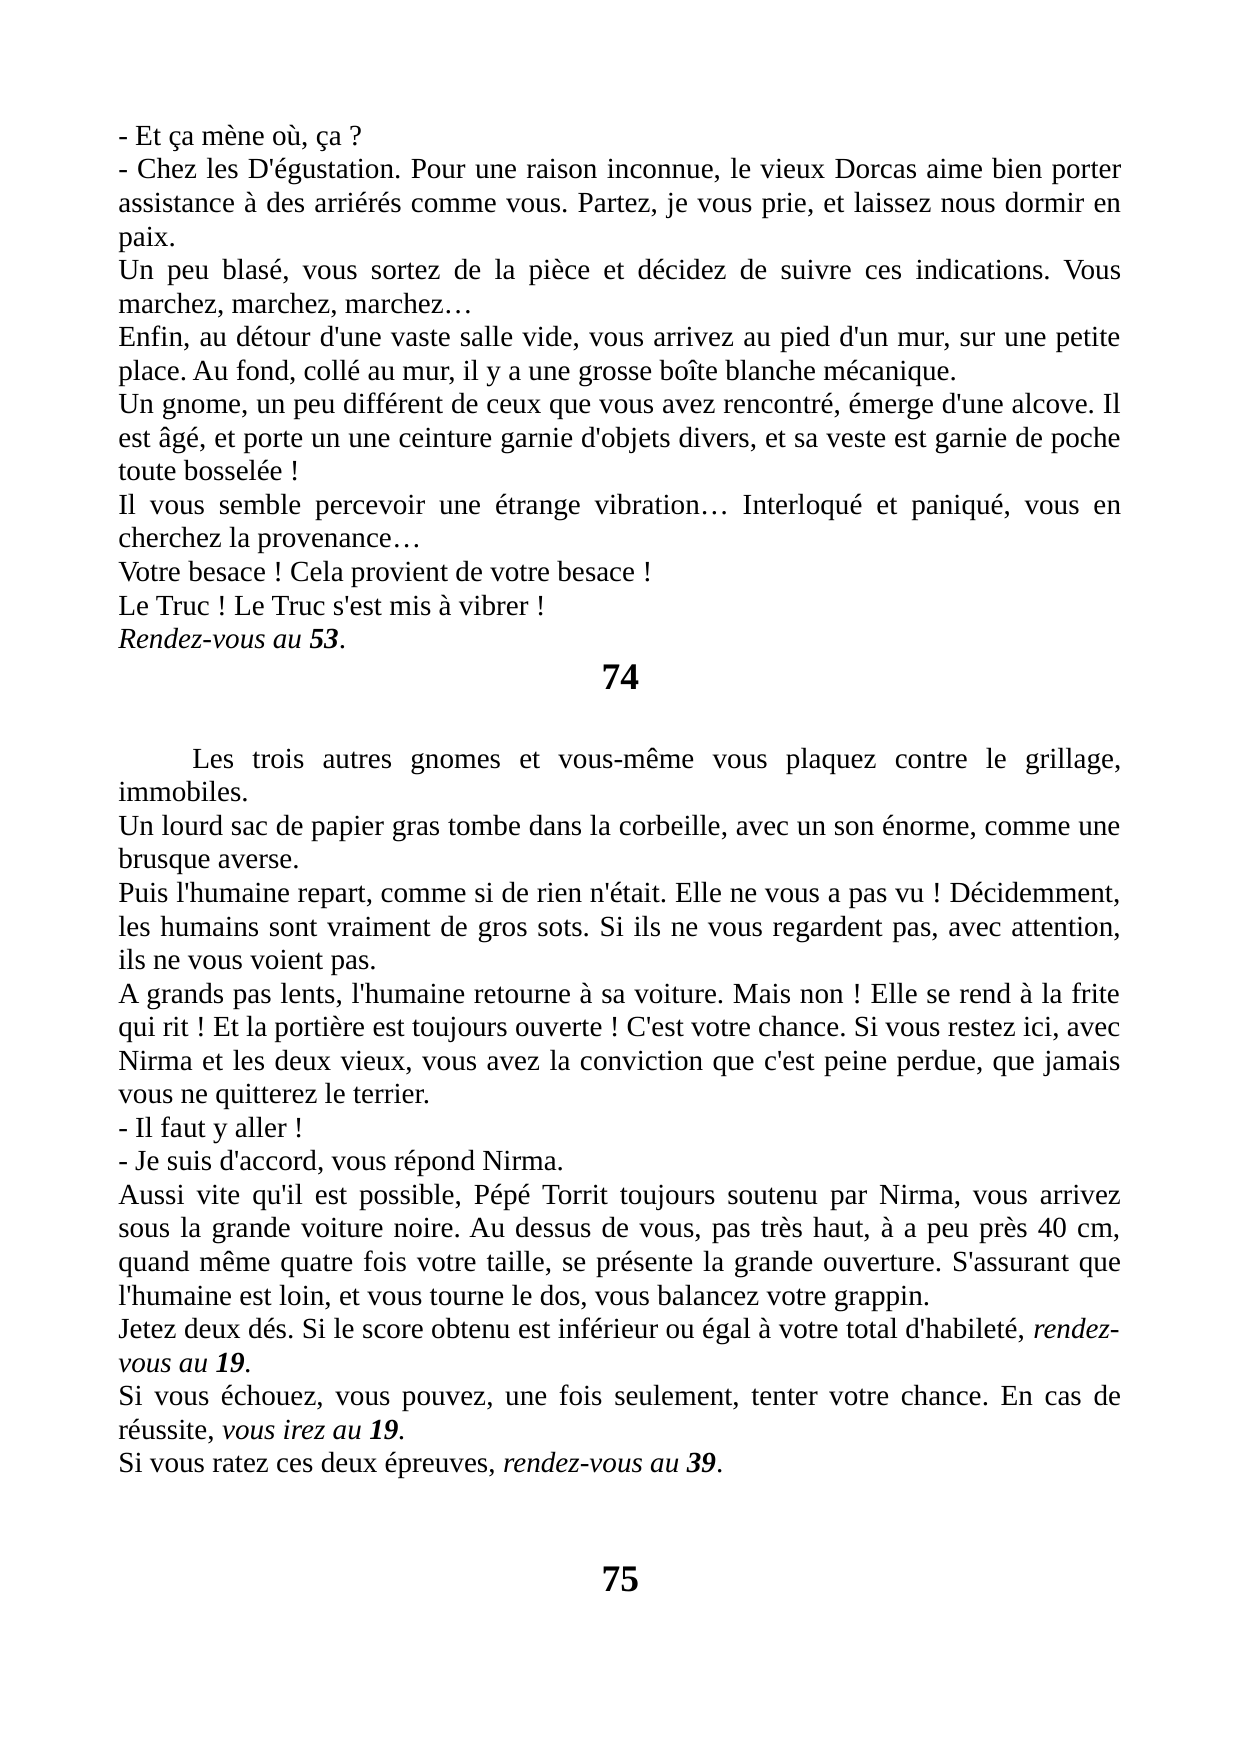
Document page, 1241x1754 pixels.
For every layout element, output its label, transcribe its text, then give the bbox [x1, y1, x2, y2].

text 75 [118, 1556, 1122, 1599]
text - Je suis d'accord, vous répond Nirma. [118, 1143, 1122, 1177]
text Un lourd sac de papier gras tombe dans la corbeille, avec un son énorme, comme une brusque averse. [118, 808, 1122, 875]
text - Chez les D'égustation. Pour une raison inconnue, le vieux Dorcas aime bien porter assistance à des arriérés comme vous. Partez, je vous prie, et laissez nous dormir en paix. [118, 152, 1122, 252]
text Les trois autres gnomes et vous-même vous plaquez contre le grillage, immobiles. [118, 741, 1122, 808]
text Votre besace ! Cela provient de votre besace ! [118, 554, 1122, 588]
text Jetez deux dés. Si le score obtenu est inférieur ou égal à votre total d'habileté, rendez-vous au 19. [118, 1311, 1122, 1378]
text Il vous semble percevoir une étrange vibration… Interloqué et paniqué, vous en cherchez la provenance… [118, 487, 1122, 554]
text Rendez-vous au 53. [118, 621, 1122, 655]
text Puis l'humaine repart, comme si de rien n'était. Elle ne vous a pas vu ! Décidemment, les humains sont vraiment de gros sots. Si ils ne vous regardent pas, avec attention, ils ne vous voient pas. [118, 875, 1122, 976]
text Un peu blasé, vous sortez de la pièce et décidez de suivre ces indications. Vous marchez, marchez, marchez… [118, 252, 1122, 319]
text Aussi vite qu'il est possible, Pépé Torrit toujours soutenu par Nirma, vous arrivez sous la grande voiture noire. Au dessus de vous, pas très haut, à a peu près 40 cm, quand même quatre fois votre taille, se présente la grande ouverture. S'assurant que l'humaine est loin, et vous tourne le dos, vous balancez votre grappin. [118, 1177, 1122, 1311]
text Un gnome, un peu différent de ceux que vous avez rencontré, émerge d'une alcove. Il est âgé, et porte un une ceinture garnie d'objets divers, et sa veste est garnie de poche toute bosselée ! [118, 386, 1122, 487]
text Si vous échouez, vous pouvez, une fois seulement, tenter votre chance. En cas de réussite, vous irez au 19. [118, 1378, 1122, 1445]
text - Et ça mène où, ça ? [118, 118, 1122, 152]
text A grands pas lents, l'humaine retourne à sa voiture. Mais non ! Elle se rend à la frite qui rit ! Et la portière est toujours ouverte ! C'est votre chance. Si vous restez ici, avec Nirma et les deux vieux, vous avez la conviction que c'est peine perdue, que jamais vous ne quitterez le terrier. [118, 976, 1122, 1110]
text Le Truc ! Le Truc s'est mis à vibrer ! [118, 588, 1122, 621]
text Enfin, au détour d'une vaste salle vide, vous arrivez au pied d'un mur, sur une petite place. Au fond, collé au mur, il y a une grosse boîte blanche mécanique. [118, 319, 1122, 386]
text 74 [118, 655, 1122, 698]
text Si vous ratez ces deux épreuves, rendez-vous au 39. [118, 1445, 1122, 1479]
text - Il faut y aller ! [118, 1110, 1122, 1143]
